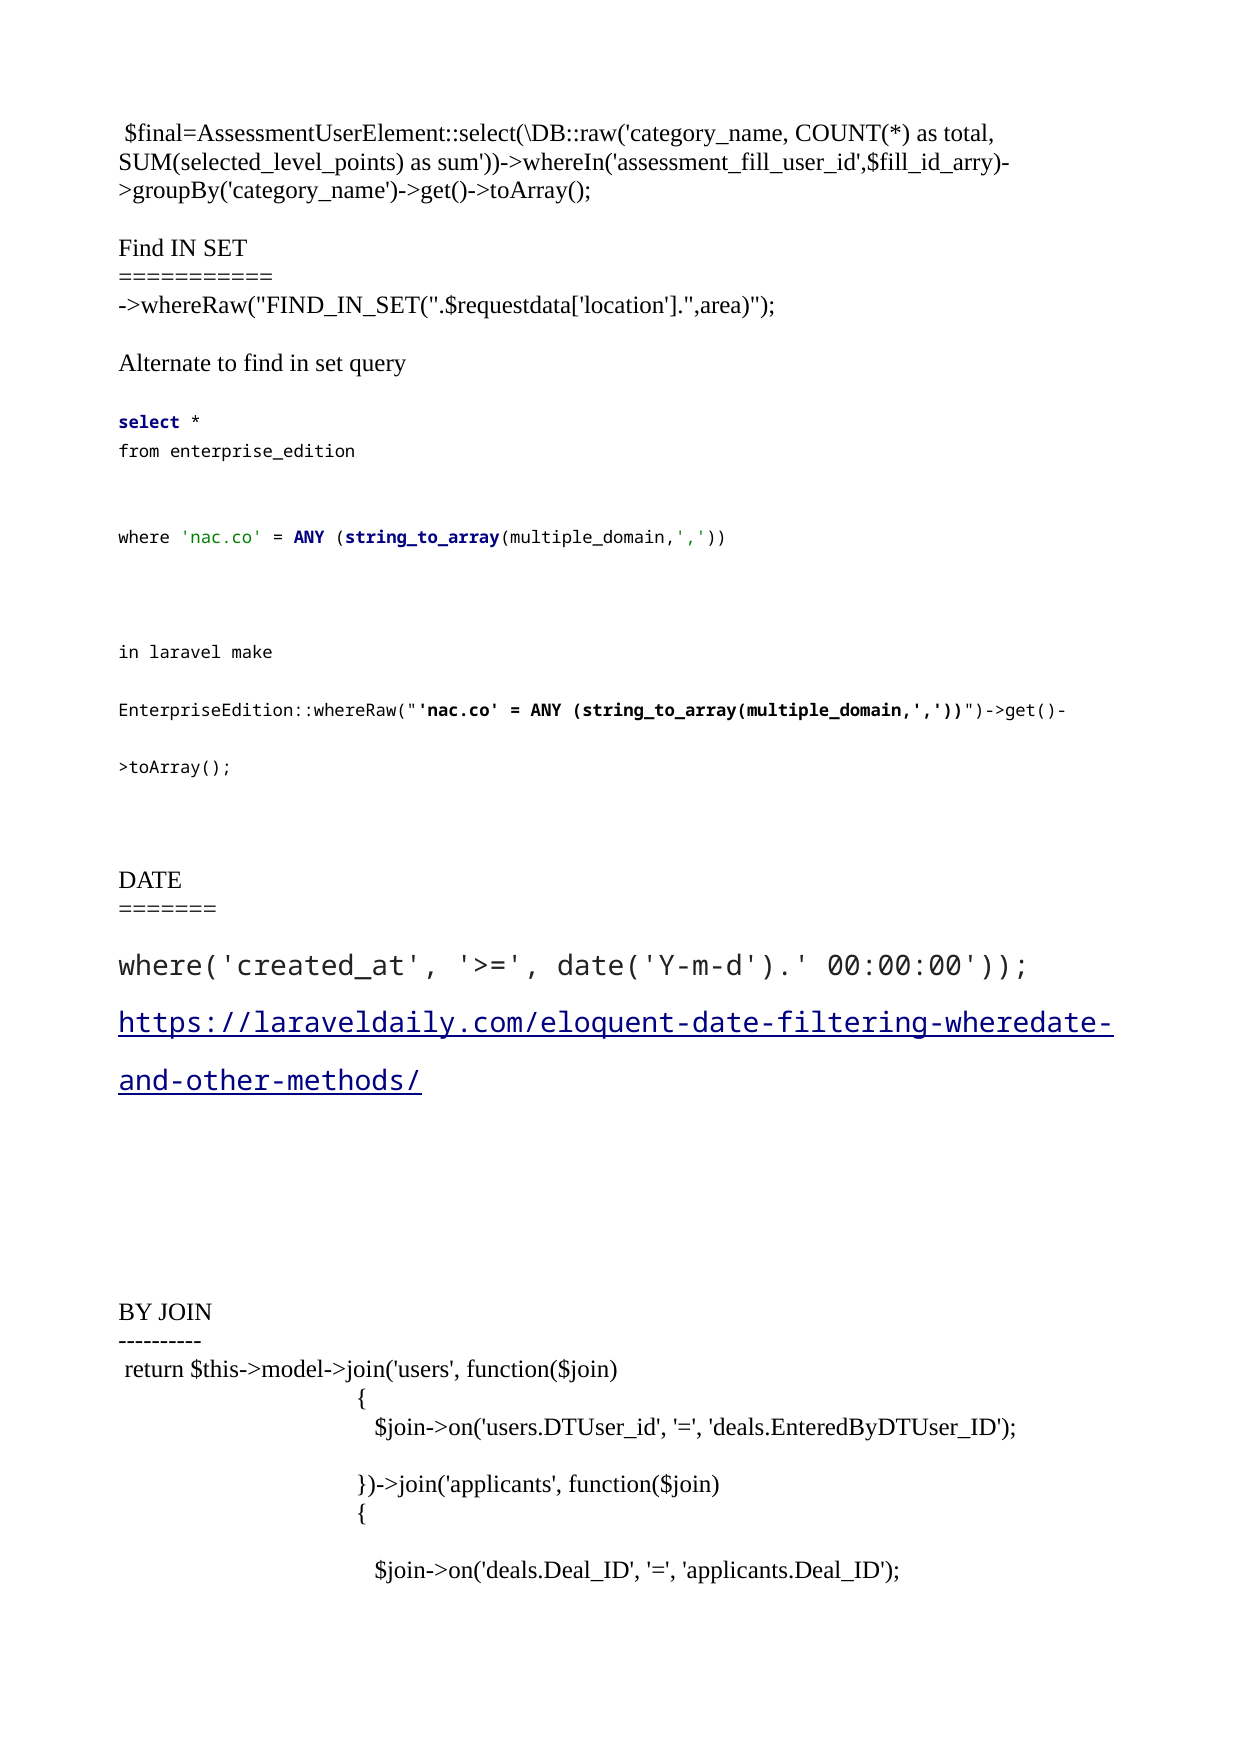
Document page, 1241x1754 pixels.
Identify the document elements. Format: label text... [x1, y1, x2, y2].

text =========== [118, 262, 1122, 291]
text EnterpriseEdition::whereRaw("'nac.co' = ANY (string_to_array(multiple_domain,','))")->get()->toArray(); [118, 670, 1122, 779]
text where('created_at', '>=', date('Y-m-d').' 00:00:00')); [118, 923, 1122, 983]
text ---------- [118, 1326, 1122, 1354]
text ======= [118, 894, 1122, 923]
text $join->on('deals.Deal_ID', '=', 'applicants.Deal_ID'); [118, 1556, 1122, 1584]
text { [118, 1383, 1122, 1412]
text from enterprise_edition [118, 434, 1122, 463]
text DATE [118, 866, 1122, 894]
text Alternate to find in set query [118, 348, 1122, 377]
text ->whereRaw("FIND_IN_SET(".$requestdata['location'].",area)"); [118, 291, 1122, 319]
text https://laraveldaily.com/eloquent-date-filtering-wheredate-and-other-methods/ [118, 983, 1122, 1098]
text $join->on('users.DTUser_id', '=', 'deals.EnteredByDTUser_ID'); [118, 1412, 1122, 1441]
text $final=AssessmentUserElement::select(\DB::raw('category_name, COUNT(*) as total, SUM(selected_level_points) as sum'))->whereIn('assessment_fill_user_id',$fill_id_arry)->groupBy('category_name')->get()->toArray(); [118, 118, 1122, 204]
text in laravel make [118, 612, 1122, 664]
text { [118, 1498, 1122, 1527]
text return $this->model->join('users', function($join) [118, 1354, 1122, 1383]
text BY JOIN [118, 1297, 1122, 1326]
text })->join('applicants', function($join) [118, 1469, 1122, 1498]
text where 'nac.co' = ANY (string_to_array(multiple_domain,',')) [118, 498, 1122, 549]
text Find IN SET [118, 233, 1122, 262]
text select * [118, 406, 1122, 434]
